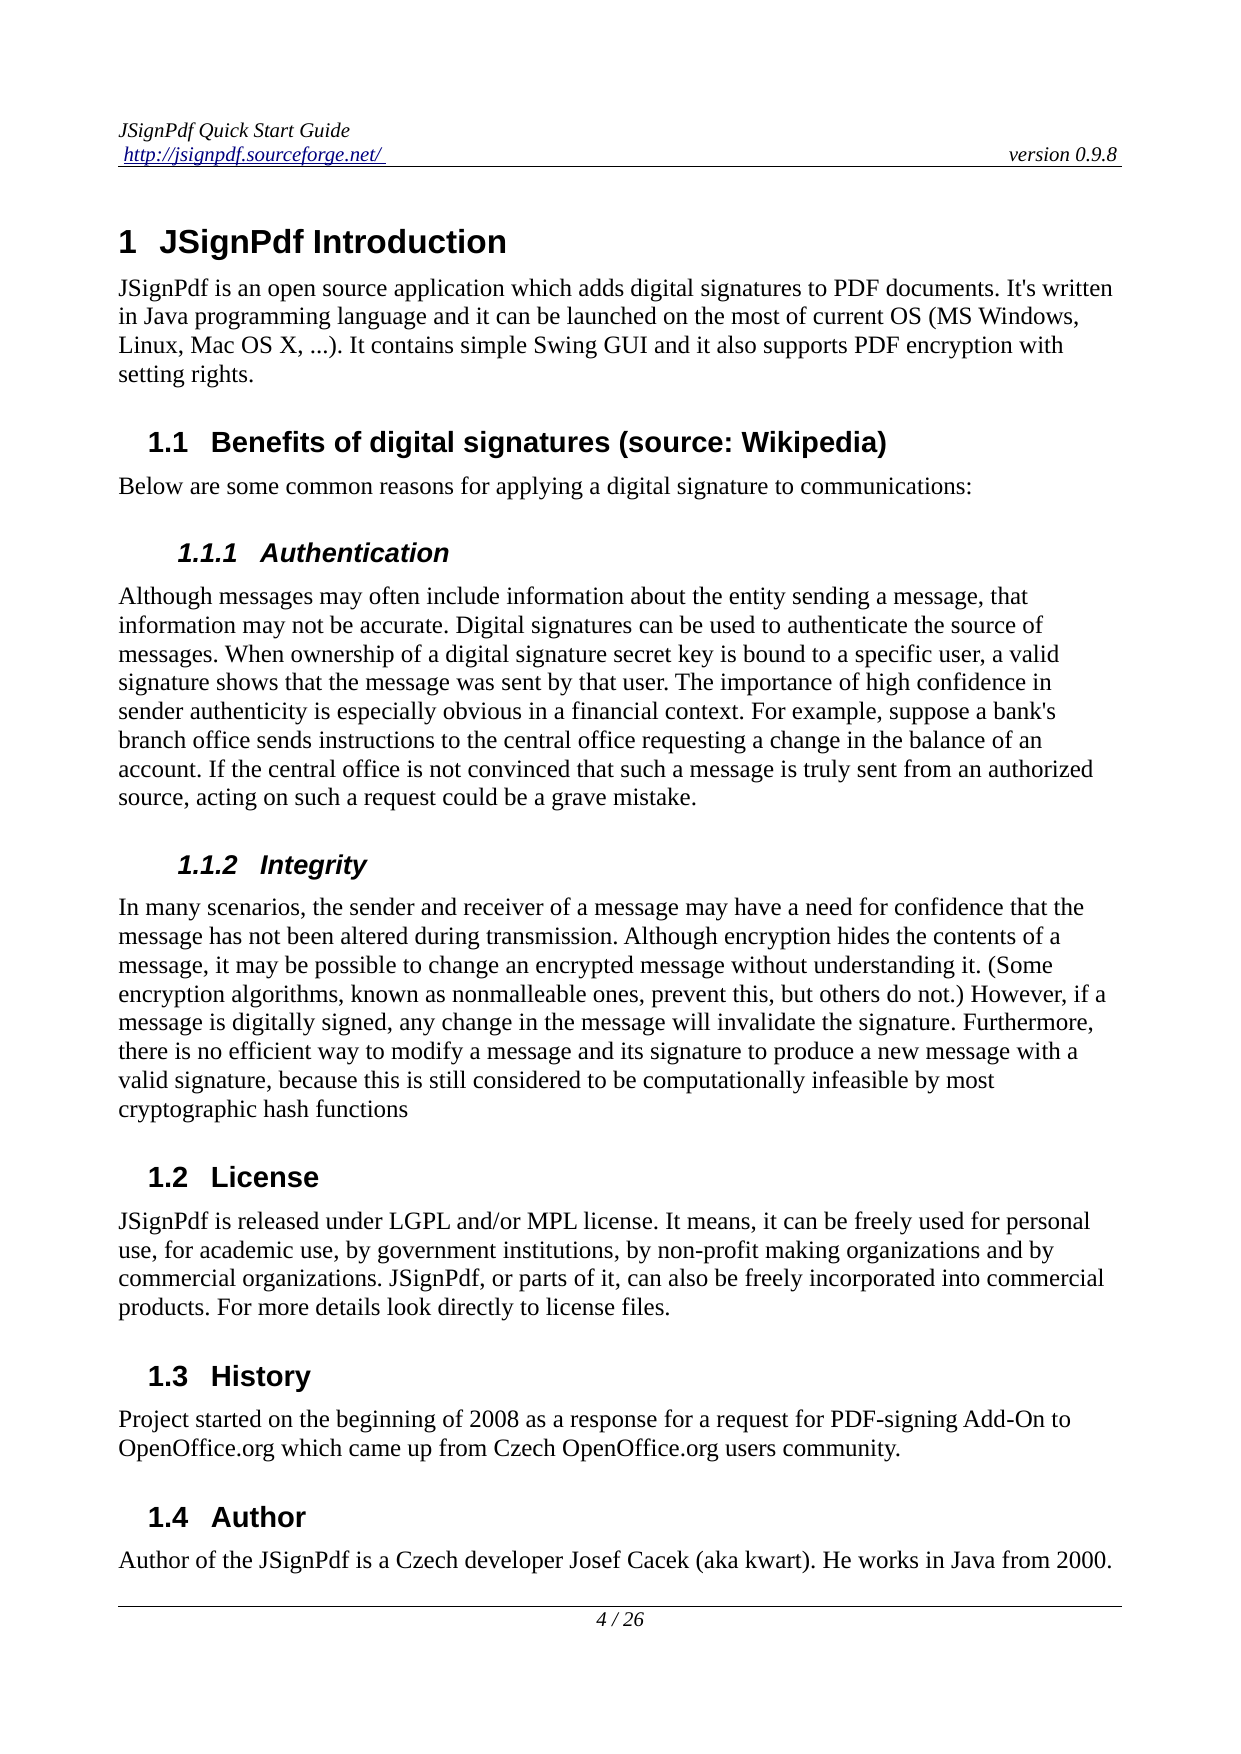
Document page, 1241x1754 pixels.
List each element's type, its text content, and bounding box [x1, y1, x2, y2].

text JSignPdf is an open source application which adds digital signatures to PDF documents. It's written in Java programming language and it can be launched on the most of current OS (MS Windows, Linux, Mac OS X, ...). It contains simple Swing GUI and it also supports PDF encryption with setting rights. [118, 273, 1122, 388]
subtitle Author [148, 1499, 1116, 1533]
subtitle Authentication [177, 537, 1122, 569]
subtitle License [148, 1160, 1116, 1193]
subtitle JSignPdf Introduction [118, 222, 1122, 260]
text In many scenarios, the sender and receiver of a message may have a need for confidence that the message has not been altered during transmission. Although encryption hides the contents of a message, it may be possible to change an encrypted message without understanding it. (Some encryption algorithms, known as nonmalleable ones, prevent this, but others do not.) However, if a message is digitally signed, any change in the message will invalidate the signature. Furthermore, there is no efficient way to modify a message and its signature to produce a new message with a valid signature, because this is still considered to be computationally infeasible by most cryptographic hash functions [118, 892, 1122, 1122]
subtitle History [148, 1358, 1116, 1392]
text JSignPdf is released under LGPL and/or MPL license. It means, it can be freely used for personal use, for academic use, by government institutions, by non-profit making organizations and by commercial organizations. JSignPdf, or parts of it, can also be freely incorporated into commercial products. For more details look directly to license files. [118, 1206, 1122, 1321]
text Although messages may often include information about the entity sending a message, that information may not be accurate. Digital signatures can be used to authenticate the source of messages. When ownership of a digital signature secret key is bound to a specific user, a valid signature shows that the message was sent by that user. The importance of high confidence in sender authenticity is especially obvious in a financial context. For example, suppose a bank's branch office sends instructions to the central office requesting a change in the balance of an account. If the central office is not convinced that such a message is truly sent from an authorized source, acting on such a request could be a grave mistake. [118, 581, 1122, 811]
text Author of the JSignPdf is a Czech developer Josef Cacek (aka kwart). He works in Java from 2000. [118, 1546, 1122, 1574]
text Below are some common reasons for applying a digital signature to communications: [118, 471, 1122, 500]
subtitle Integrity [177, 849, 1122, 880]
text Project started on the beginning of 2008 as a response for a request for PDF-signing Add‑On to OpenOffice.org which came up from Czech OpenOffice.org users community. [118, 1404, 1122, 1462]
subtitle Benefits of digital signatures (source: Wikipedia) [148, 425, 1116, 459]
